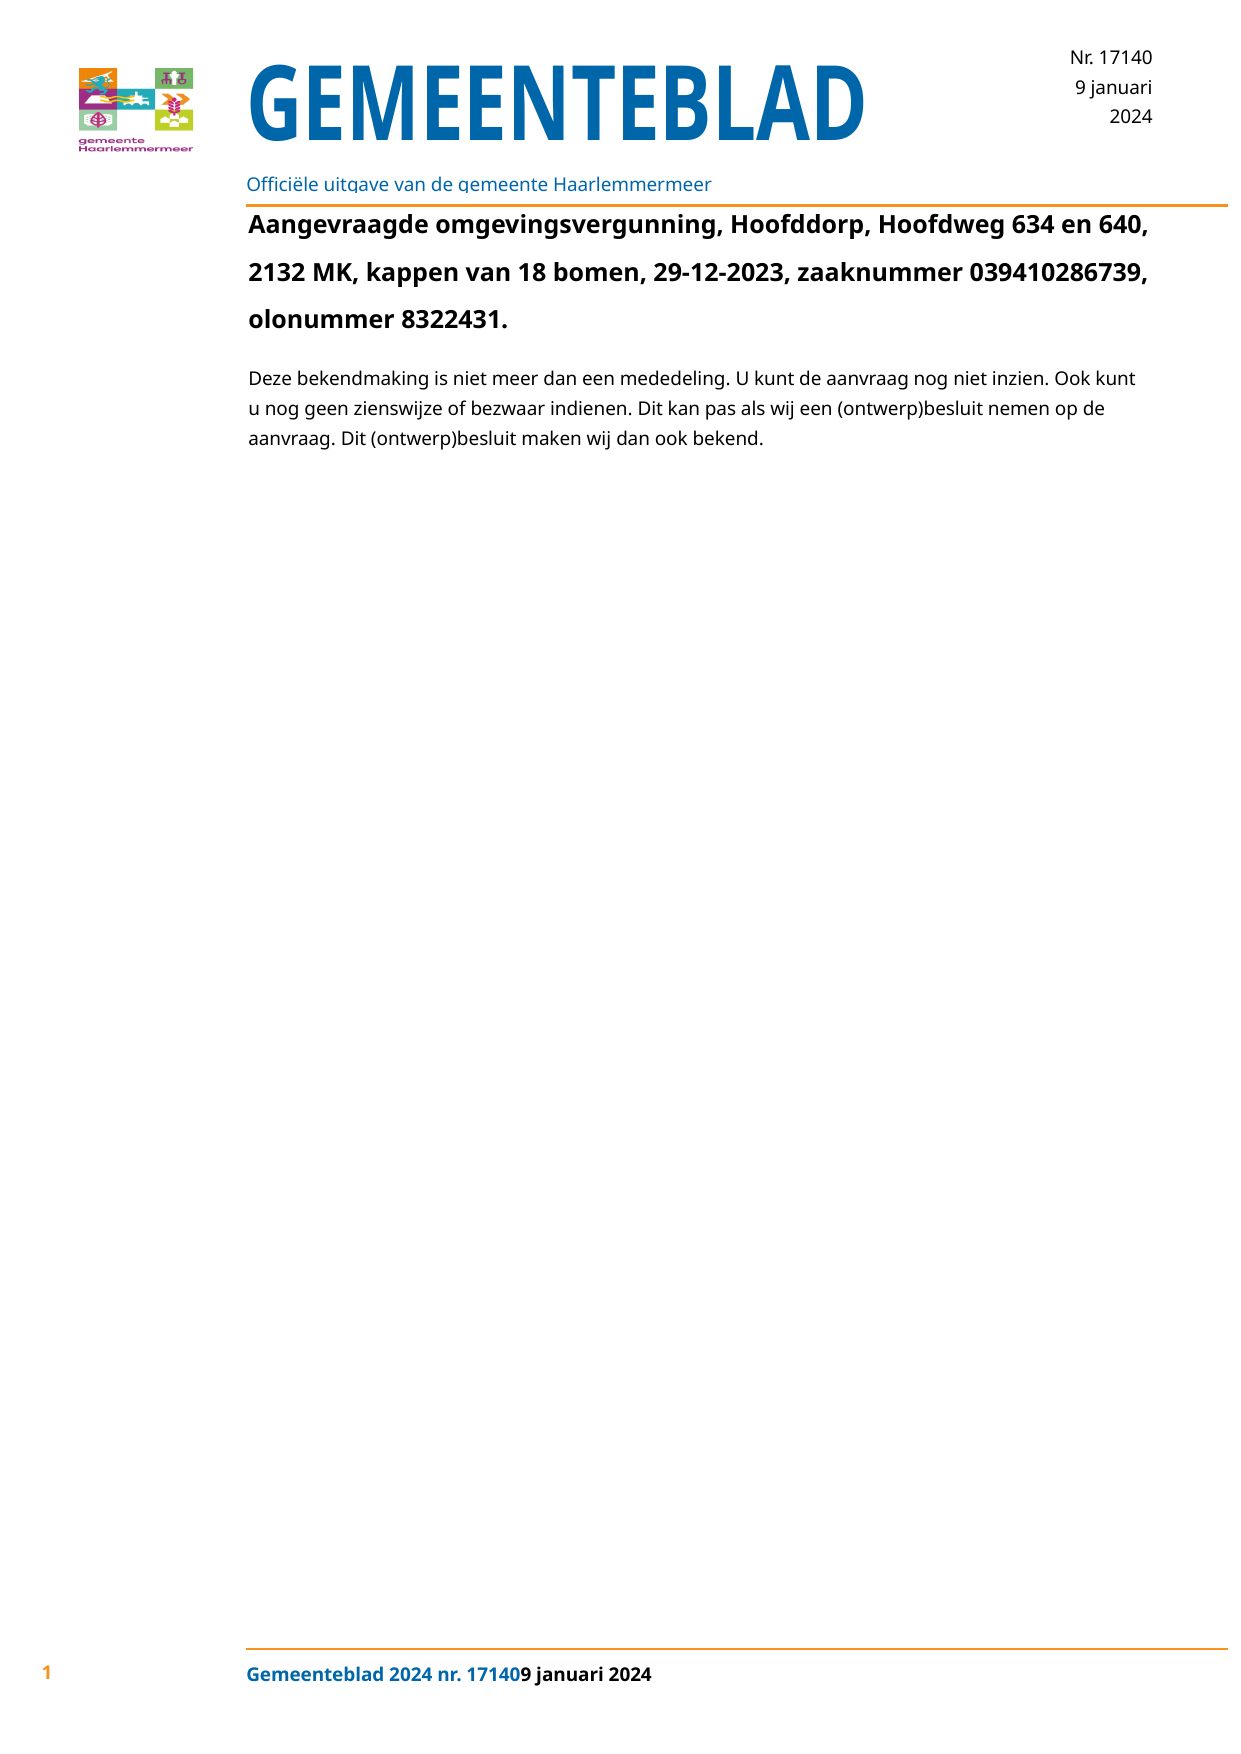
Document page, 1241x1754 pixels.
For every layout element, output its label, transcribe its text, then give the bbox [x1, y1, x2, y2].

text Deze bekendmaking is niet meer dan een mededeling. U kunt de aanvraag nog niet inzien. Ook kunt u nog geen zienswijze of bezwaar indienen. Dit kan pas als wij een (ontwerp)besluit nemen op de aanvraag. Dit (ontwerp)besluit maken wij dan ook bekend. [248, 366, 1152, 450]
picture [41, 47, 231, 172]
text Aangevraagde omgevingsvergunning, Hoofddorp, Hoofdweg 634 en 640, 2132 MK, kappen van 18 bomen, 29-12-2023, zaaknummer 039410286739, olonummer 8322431. [248, 207, 1152, 336]
